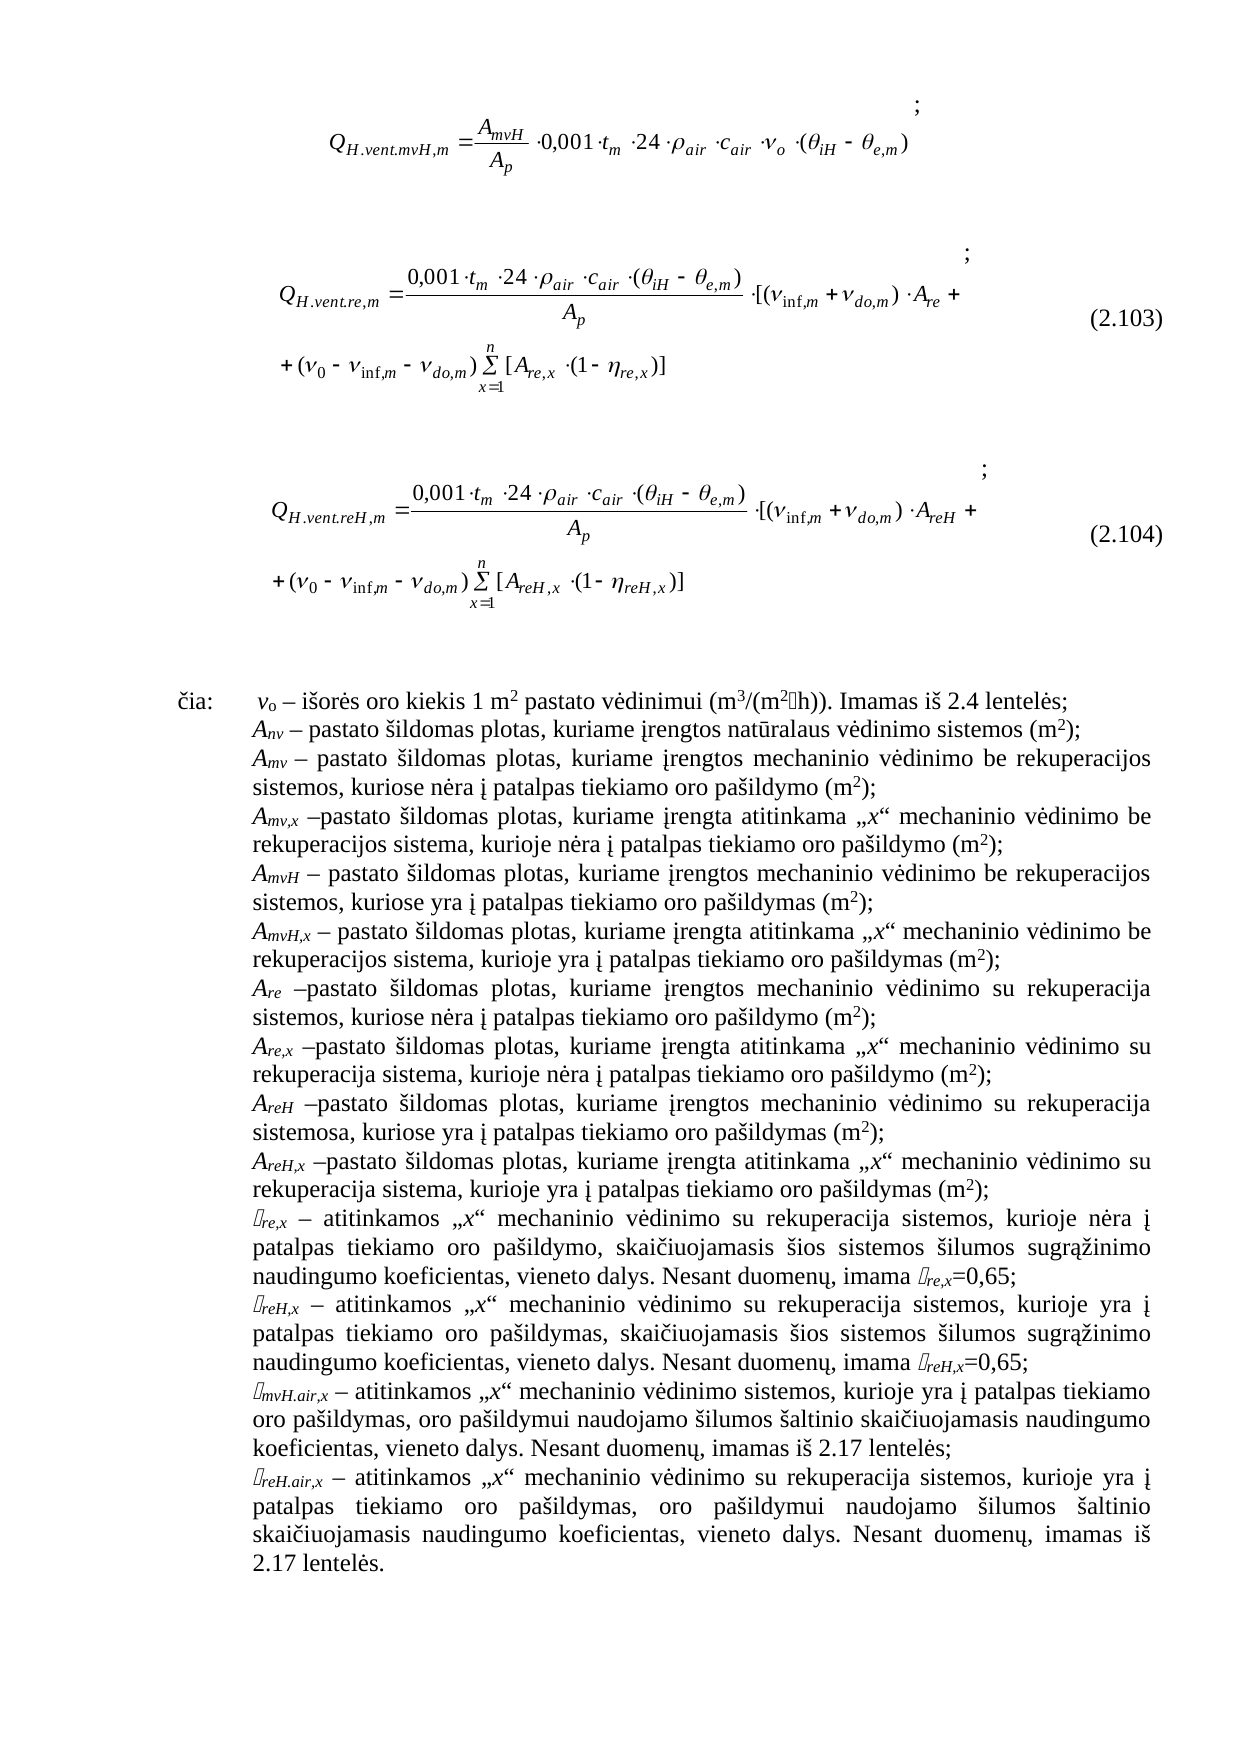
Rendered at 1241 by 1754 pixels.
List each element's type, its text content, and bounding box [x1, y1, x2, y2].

text Are –pastato šildomas plotas, kuriame įrengtos mechaninio vėdinimo su rekuperacija sistemos, kuriose nėra į patalpas tiekiamo oro pašildymo (m2); [252, 973, 1152, 1031]
text AreH –pastato šildomas plotas, kuriame įrengtos mechaninio vėdinimo su rekuperacija sistemosa, kuriose yra į patalpas tiekiamo oro pašildymas (m2); [252, 1088, 1152, 1146]
table_header ; [177, 225, 1070, 412]
text mvH.air,x – atitinkamos „x“ mechaninio vėdinimo sistemos, kurioje yra į patalpas tiekiamo oro pašildymas, oro pašildymui naudojamo šilumos šaltinio skaičiuojamasis naudingumo koeficientas, vieneto dalys. Nesant duomenų, imamas iš 2.17 lentelės; [252, 1376, 1152, 1462]
text reH,x – atitinkamos „x“ mechaninio vėdinimo su rekuperacija sistemos, kurioje yra į patalpas tiekiamo oro pašildymas, skaičiuojamasis šios sistemos šilumos sugrąžinimo naudingumo koeficientas, vieneto dalys. Nesant duomenų, imama reH,x=0,65; [252, 1289, 1152, 1376]
text re,x – atitinkamos „x“ mechaninio vėdinimo su rekuperacija sistemos, kurioje nėra į patalpas tiekiamo oro pašildymo, skaičiuojamasis šios sistemos šilumos sugrąžinimo naudingumo koeficientas, vieneto dalys. Nesant duomenų, imama re,x=0,65; [252, 1203, 1152, 1289]
table_header ; [177, 89, 1070, 197]
text AreH,x –pastato šildomas plotas, kuriame įrengta atitinkama „x“ mechaninio vėdinimo su rekuperacija sistema, kurioje yra į patalpas tiekiamo oro pašildymas (m2); [252, 1146, 1152, 1203]
text Amv,x –pastato šildomas plotas, kuriame įrengta atitinkama „x“ mechaninio vėdinimo be rekuperacijos sistema, kurioje nėra į patalpas tiekiamo oro pašildymo (m2); [252, 801, 1152, 858]
text reH.air,x – atitinkamos „x“ mechaninio vėdinimo su rekuperacija sistemos, kurioje yra į patalpas tiekiamo oro pašildymas, oro pašildymui naudojamo šilumos šaltinio skaičiuojamasis naudingumo koeficientas, vieneto dalys. Nesant duomenų, imamas iš 2.17 lentelės. [252, 1462, 1152, 1577]
text Anv – pastato šildomas plotas, kuriame įrengtos natūralaus vėdinimo sistemos (m2); [252, 714, 1152, 743]
text čia: vo – išorės oro kiekis 1 m2 pastato vėdinimui (m3/(m2h)). Imamas iš 2.4 lentelės; [177, 686, 1152, 714]
text Are,x –pastato šildomas plotas, kuriame įrengta atitinkama „x“ mechaninio vėdinimo su rekuperacija sistema, kurioje nėra į patalpas tiekiamo oro pašildymo (m2); [252, 1031, 1152, 1088]
text Amv – pastato šildomas plotas, kuriame įrengtos mechaninio vėdinimo be rekuperacijos sistemos, kuriose nėra į patalpas tiekiamo oro pašildymo (m2); [252, 743, 1152, 801]
table_header (2.103) [1070, 225, 1174, 412]
table_header ; [177, 441, 1079, 628]
table_header (2.104) [1079, 441, 1174, 628]
text AmvH – pastato šildomas plotas, kuriame įrengtos mechaninio vėdinimo be rekuperacijos sistemos, kuriose yra į patalpas tiekiamo oro pašildymas (m2); [252, 858, 1152, 916]
table_header [1070, 89, 1174, 197]
text AmvH,x – pastato šildomas plotas, kuriame įrengta atitinkama „x“ mechaninio vėdinimo be rekuperacijos sistema, kurioje yra į patalpas tiekiamo oro pašildymas (m2); [252, 916, 1152, 973]
